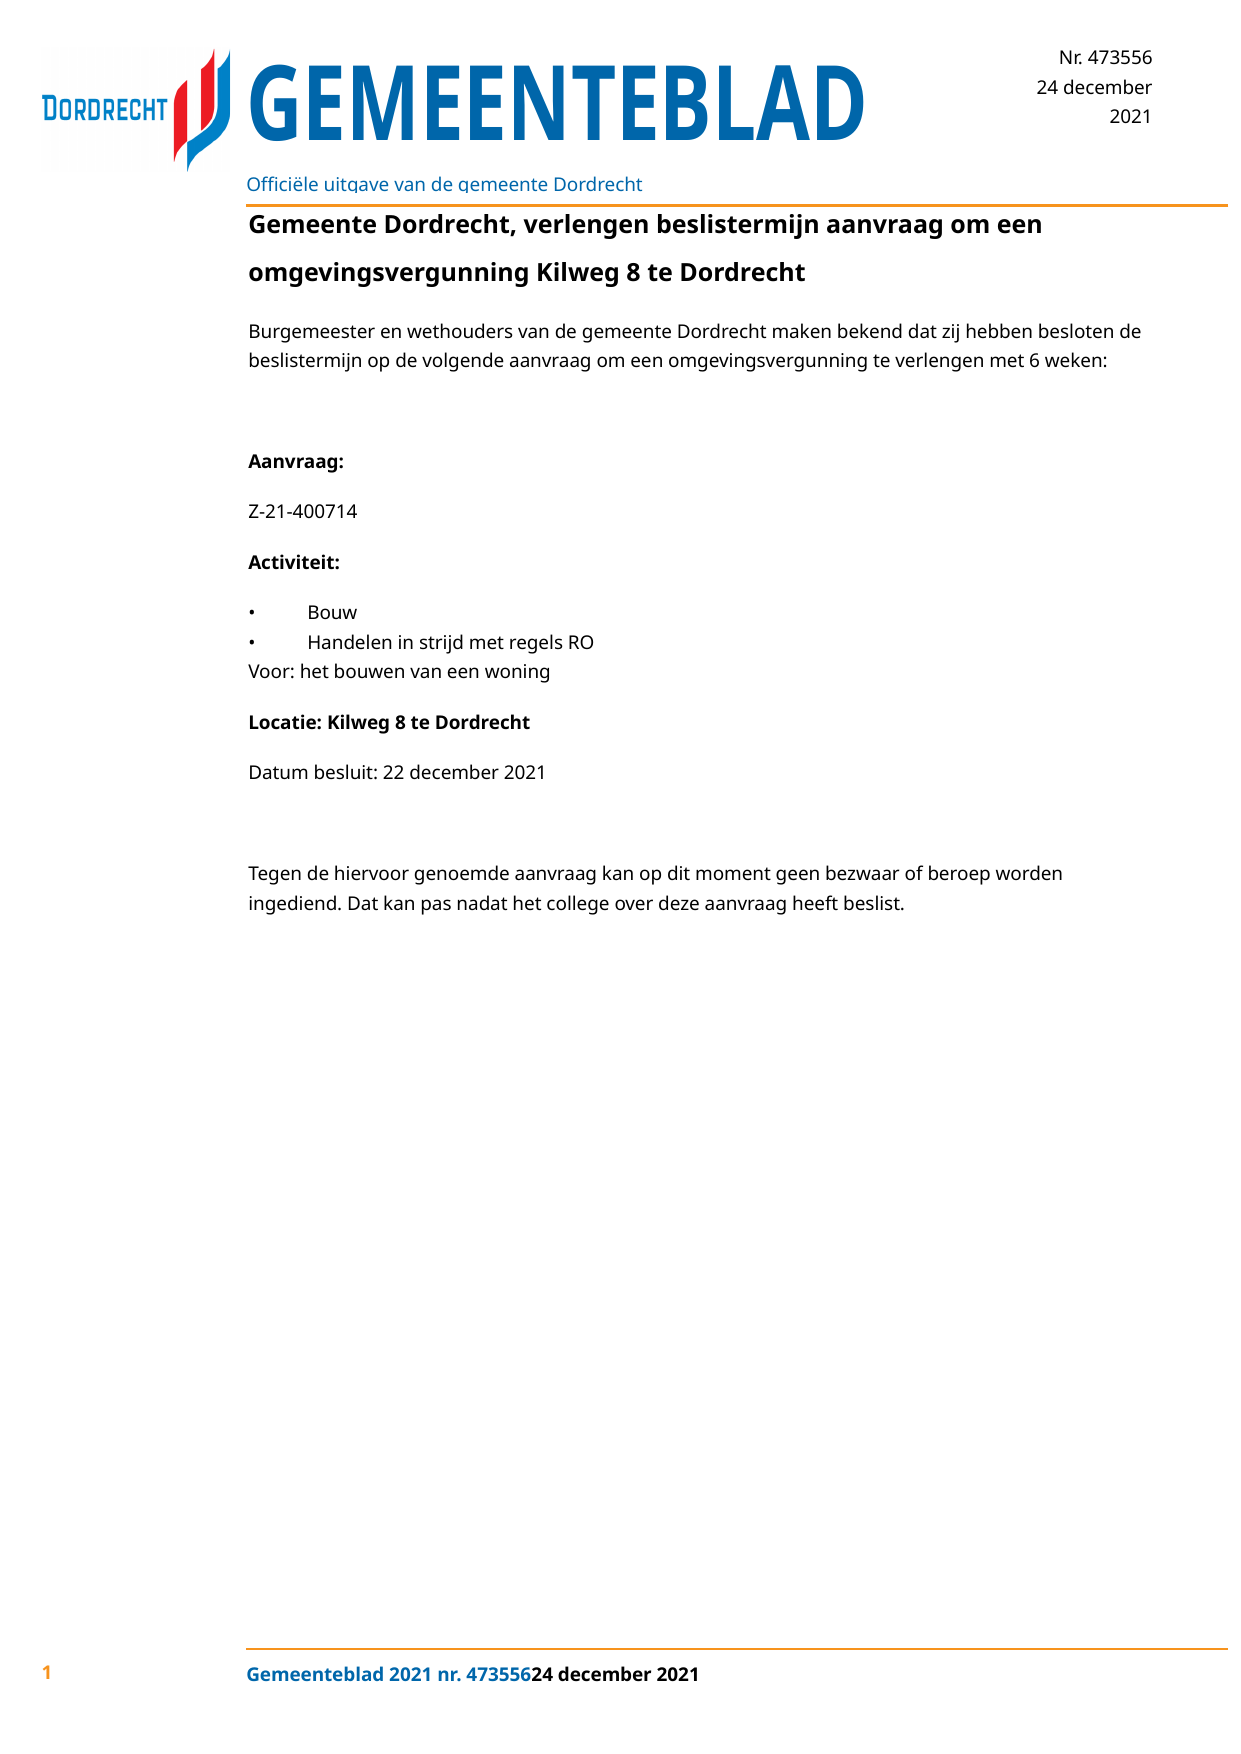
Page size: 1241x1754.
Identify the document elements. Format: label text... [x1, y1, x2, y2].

text Gemeente Dordrecht, verlengen beslistermijn aanvraag om een omgevingsvergunning Kilweg 8 te Dordrecht [248, 207, 1152, 288]
text Tegen de hiervoor genoemde aanvraag kan op dit moment geen bezwaar of beroep worden ingediend. Dat kan pas nadat het college over deze aanvraag heeft beslist. [248, 860, 1152, 916]
text Voor: het bouwen van een woning [248, 659, 1152, 684]
text Aanvraag: [248, 448, 1152, 474]
list Handelen in strijd met regels RO [248, 629, 1152, 655]
text Activiteit: [248, 549, 1152, 575]
text Burgemeester en wethouders van de gemeente Dordrecht maken bekend dat zij hebben besloten de beslistermijn op de volgende aanvraag om een omgevingsvergunning te verlengen met 6 weken: [248, 318, 1152, 373]
text Z-21-400714 [248, 499, 1152, 524]
text Locatie: Kilweg 8 te Dordrecht [248, 709, 1152, 735]
text Datum besluit: 22 december 2021 [248, 759, 1152, 785]
picture [41, 47, 231, 172]
list Bouw [248, 599, 1152, 625]
